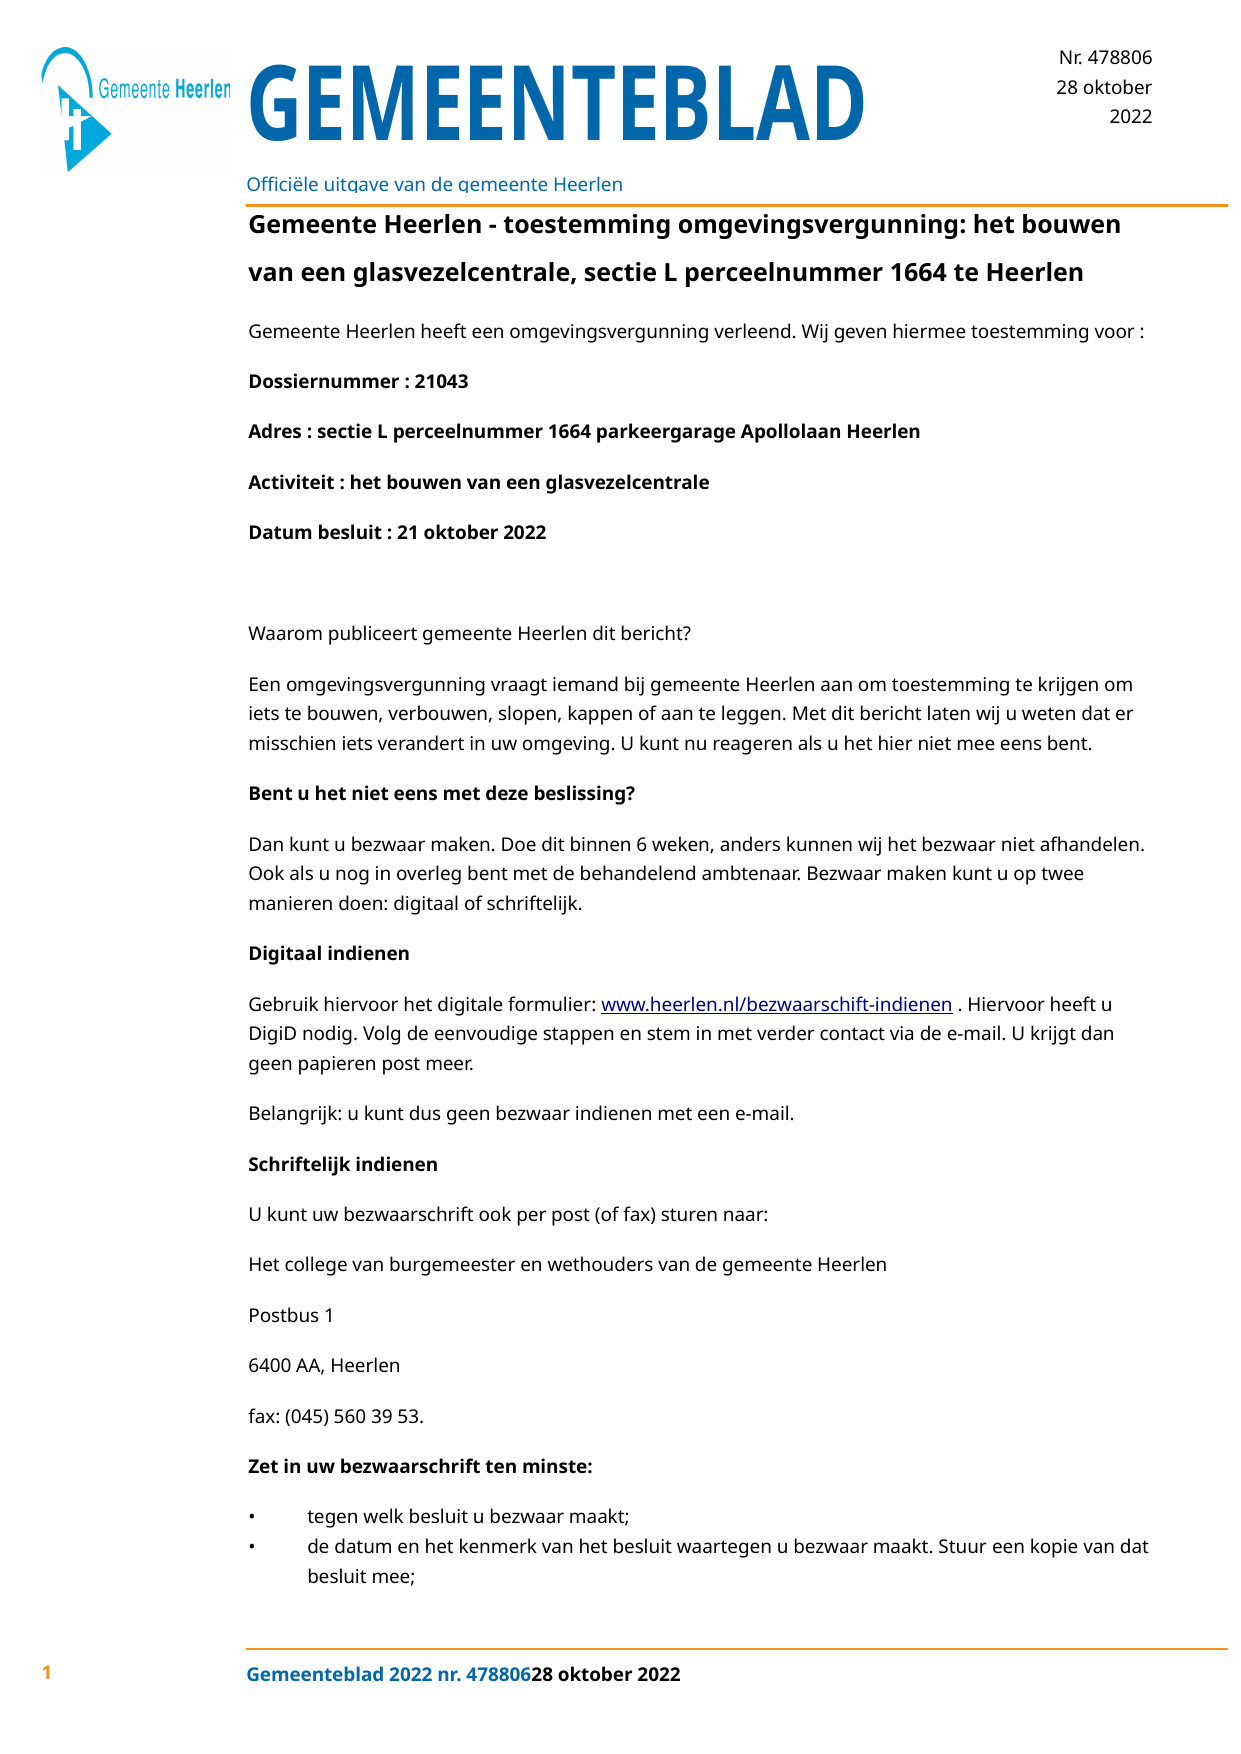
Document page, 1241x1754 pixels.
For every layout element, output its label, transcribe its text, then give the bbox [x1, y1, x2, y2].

text Adres : sectie L perceelnummer 1664 parkeergarage Apollolaan Heerlen [248, 419, 1152, 444]
text Postbus 1 [248, 1302, 1152, 1328]
text Dossiernummer : 21043 [248, 368, 1152, 394]
text U kunt uw bezwaarschrift ook per post (of fax) sturen naar: [248, 1201, 1152, 1227]
text 6400 AA, Heerlen [248, 1352, 1152, 1378]
text Activiteit : het bouwen van een glasvezelcentrale [248, 469, 1152, 495]
text Gemeente Heerlen - toestemming omgevingsvergunning: het bouwen van een glasvezelcentrale, sectie L perceelnummer 1664 te Heerlen [248, 207, 1152, 288]
text Belangrijk: u kunt dus geen bezwaar indienen met een e-mail. [248, 1100, 1152, 1126]
list de datum en het kenmerk van het besluit waartegen u bezwaar maakt. Stuur een kopie van dat besluit mee; [248, 1533, 1152, 1589]
text Zet in uw bezwaarschrift ten minste: [248, 1453, 1152, 1479]
text Gebruik hiervoor het digitale formulier: www.heerlen.nl/bezwaarschift-indienen . Hiervoor heeft u DigiD nodig. Volg de eenvoudige stappen en stem in met verder contact via de e-mail. U krijgt dan geen papieren post meer. [248, 991, 1152, 1076]
text Dan kunt u bezwaar maken. Doe dit binnen 6 weken, anders kunnen wij het bezwaar niet afhandelen. Ook als u nog in overleg bent met de behandelend ambtenaar. Bezwaar maken kunt u op twee manieren doen: digitaal of schriftelijk. [248, 831, 1152, 916]
text Digitaal indienen [248, 940, 1152, 966]
text Het college van burgemeester en wethouders van de gemeente Heerlen [248, 1252, 1152, 1277]
text Datum besluit : 21 oktober 2022 [248, 519, 1152, 545]
text Gemeente Heerlen heeft een omgevingsvergunning verleend. Wij geven hiermee toestemming voor : [248, 318, 1152, 344]
text Een omgevingsvergunning vraagt iemand bij gemeente Heerlen aan om toestemming te krijgen om iets te bouwen, verbouwen, slopen, kappen of aan te leggen. Met dit bericht laten wij u weten dat er misschien iets verandert in uw omgeving. U kunt nu reageren als u het hier niet mee eens bent. [248, 671, 1152, 756]
picture [41, 47, 59, 70]
text fax: (045) 560 39 53. [248, 1403, 1152, 1429]
text Schriftelijk indienen [248, 1151, 1152, 1177]
text Waarom publiceert gemeente Heerlen dit bericht? [248, 620, 1152, 646]
text Bent u het niet eens met deze beslissing? [248, 780, 1152, 806]
list tegen welk besluit u bezwaar maakt; [248, 1504, 1152, 1529]
picture [41, 47, 231, 172]
